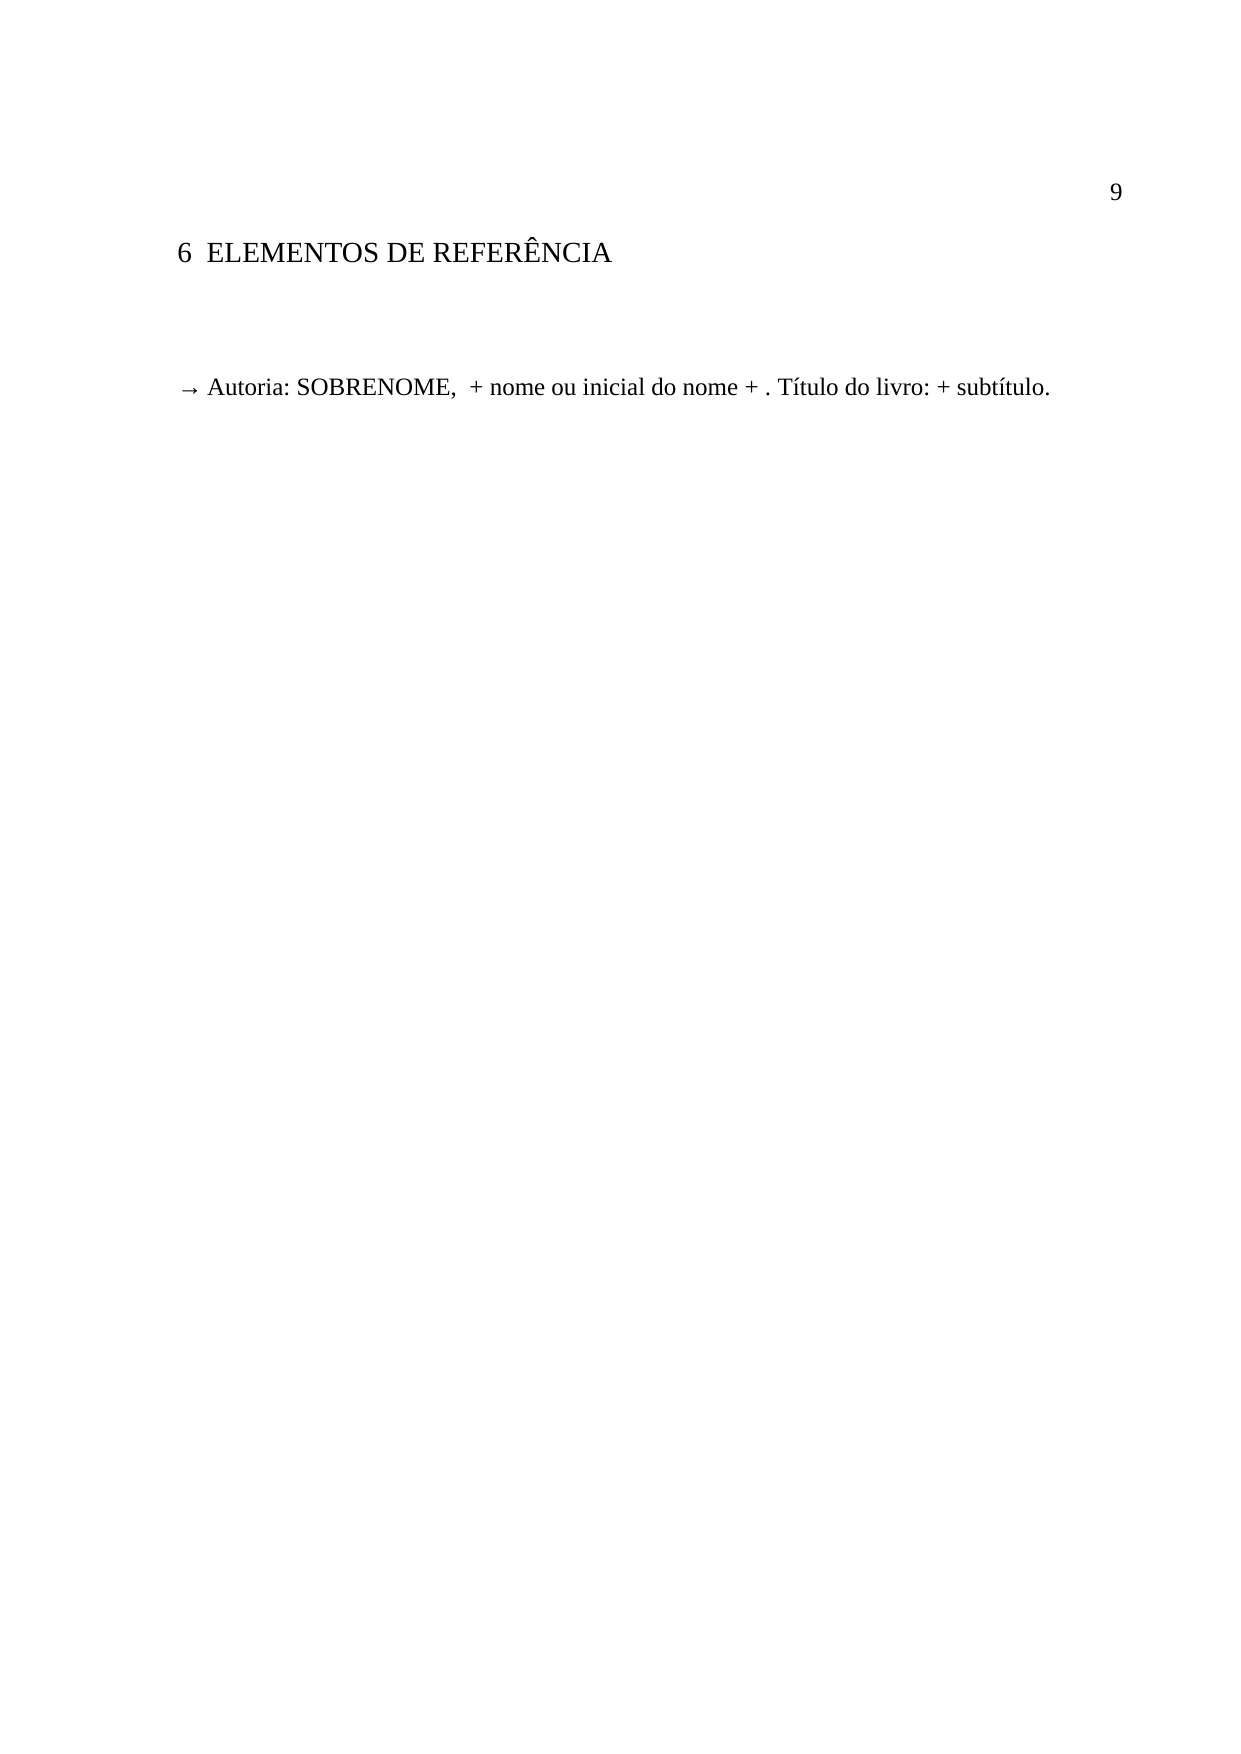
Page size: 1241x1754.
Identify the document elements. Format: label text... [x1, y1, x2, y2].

title Elementos de referência [177, 235, 1122, 269]
text → Autoria: SOBRENOME, + nome ou inicial do nome + . Título do livro: + subtítulo. [177, 372, 1122, 401]
